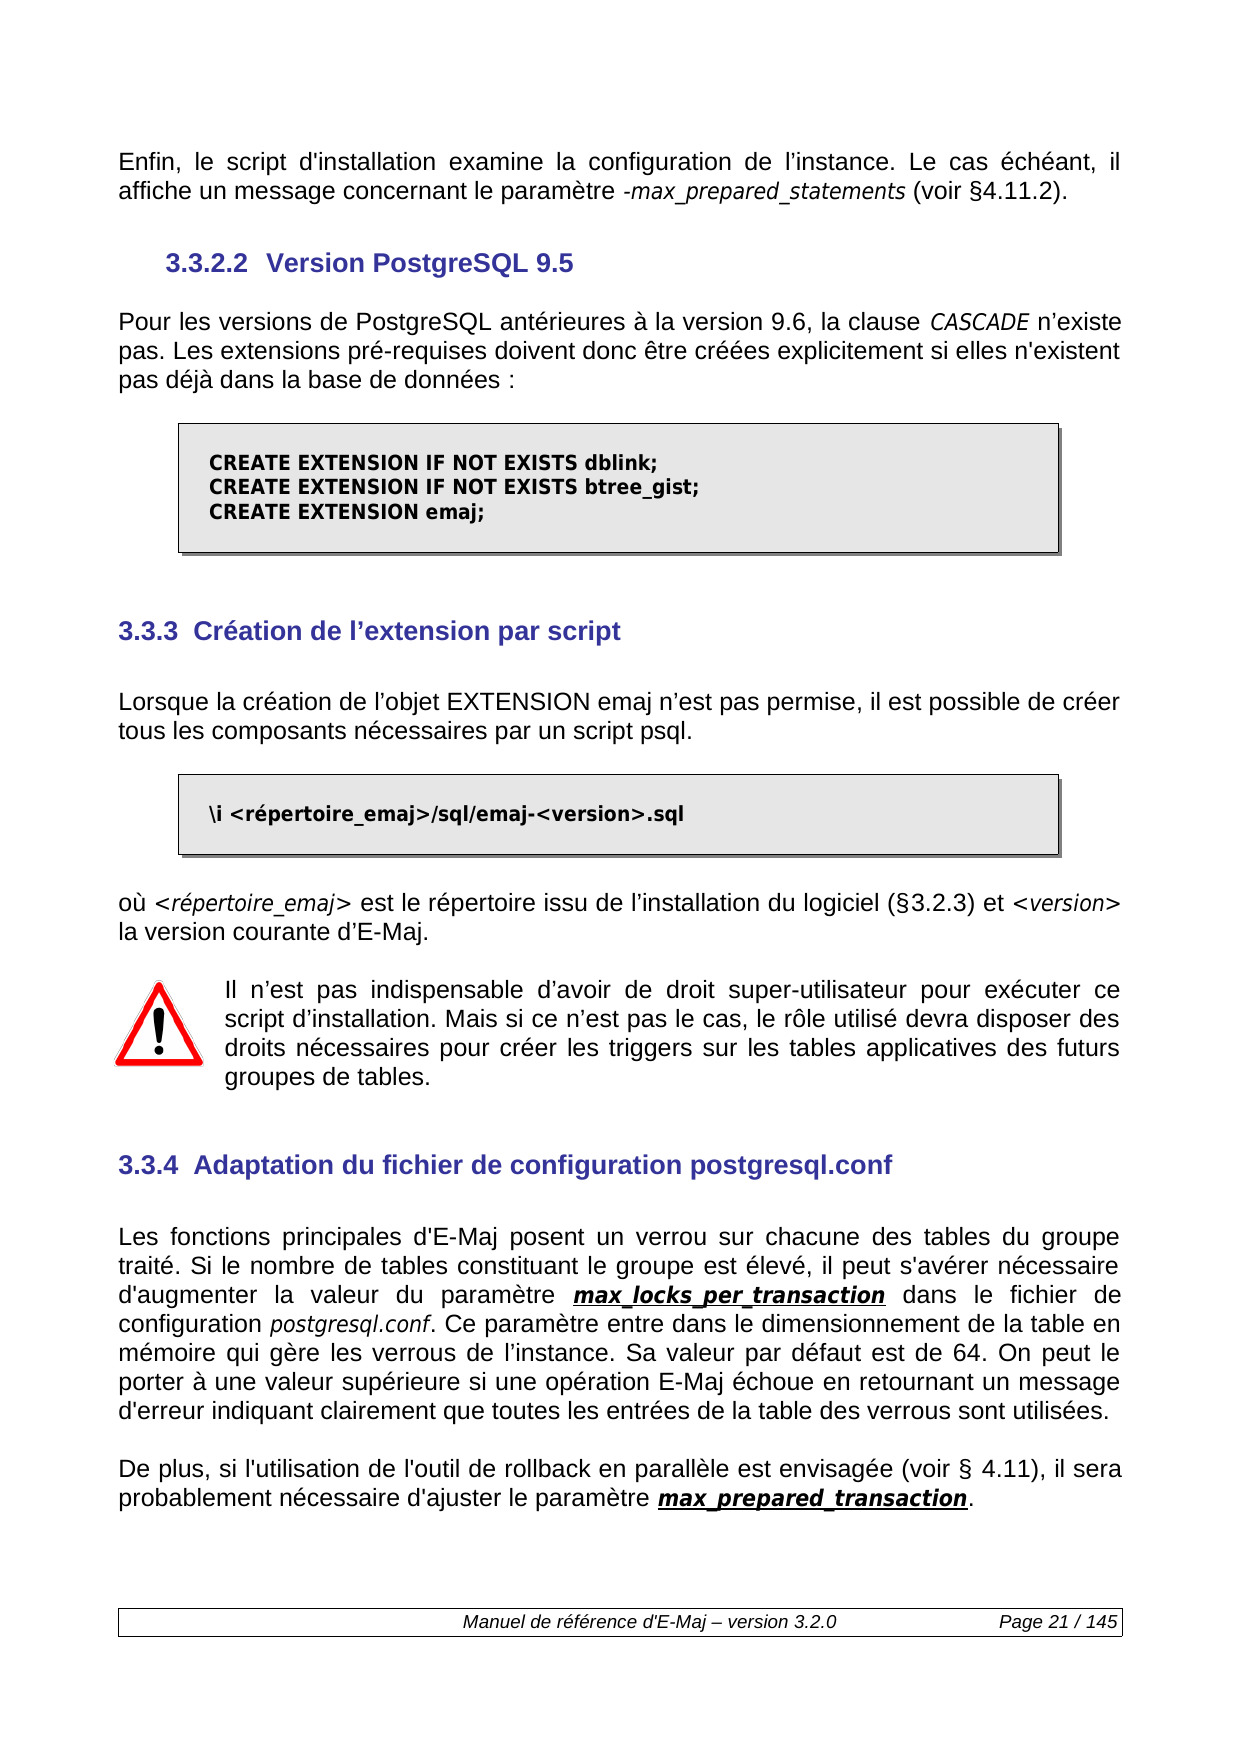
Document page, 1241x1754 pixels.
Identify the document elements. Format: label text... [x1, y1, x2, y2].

text où <répertoire_emaj> est le répertoire issu de l’installation du logiciel (§3.2.3) et <version> la version courante d’E-Maj. [118, 887, 1122, 946]
subtitle Création de l’extension par script [118, 614, 1122, 646]
subtitle Version PostgreSQL 9.5 [165, 247, 1122, 278]
text CREATE EXTENSION IF NOT EXISTS btree_gist; [179, 472, 1058, 497]
text Enfin, le script d'installation examine la configuration de l’instance. Le cas échéant, il affiche un message concernant le paramètre -max_prepared_statements (voir §4.11.2). [118, 147, 1122, 205]
text Pour les versions de PostgreSQL antérieures à la version 9.6, la clause CASCADE n’existe pas. Les extensions pré-requises doivent donc être créées explicitement si elles n'existent pas déjà dans la base de données : [118, 307, 1122, 394]
subtitle Adaptation du fichier de configuration postgresql.conf [118, 1149, 1122, 1180]
text Il n’est pas indispensable d’avoir de droit super-utilisateur pour exécuter ce script d’installation. Mais si ce n’est pas le cas, le rôle utilisé devra disposer des droits nécessaires pour créer les triggers sur les tables applicatives des futurs groupes de tables. [224, 975, 1122, 1091]
text \i <répertoire_emaj>/sql/emaj-<version>.sql [179, 799, 1058, 823]
text Les fonctions principales d'E-Maj posent un verrou sur chacune des tables du groupe traité. Si le nombre de tables constituant le groupe est élevé, il peut s'avérer nécessaire d'augmenter la valeur du paramètre max_locks_per_transaction dans le fichier de configuration postgresql.conf. Ce paramètre entre dans le dimensionnement de la table en mémoire qui gère les verrous de l’instance. Sa valeur par défaut est de 64. On peut le porter à une valeur supérieure si une opération E-Maj échoue en retournant un message d'erreur indiquant clairement que toutes les entrées de la table des verrous sont utilisées. [118, 1222, 1122, 1425]
text Lorsque la création de l’objet EXTENSION emaj n’est pas permise, il est possible de créer tous les composants nécessaires par un script psql. [118, 687, 1122, 745]
text CREATE EXTENSION IF NOT EXISTS dblink; [179, 448, 1058, 472]
picture [113, 980, 204, 1067]
text De plus, si l'utilisation de l'outil de rollback en parallèle est envisagée (voir § 4.11), il sera probablement nécessaire d'ajuster le paramètre max_prepared_transaction. [118, 1454, 1122, 1512]
text CREATE EXTENSION emaj; [179, 497, 1058, 521]
